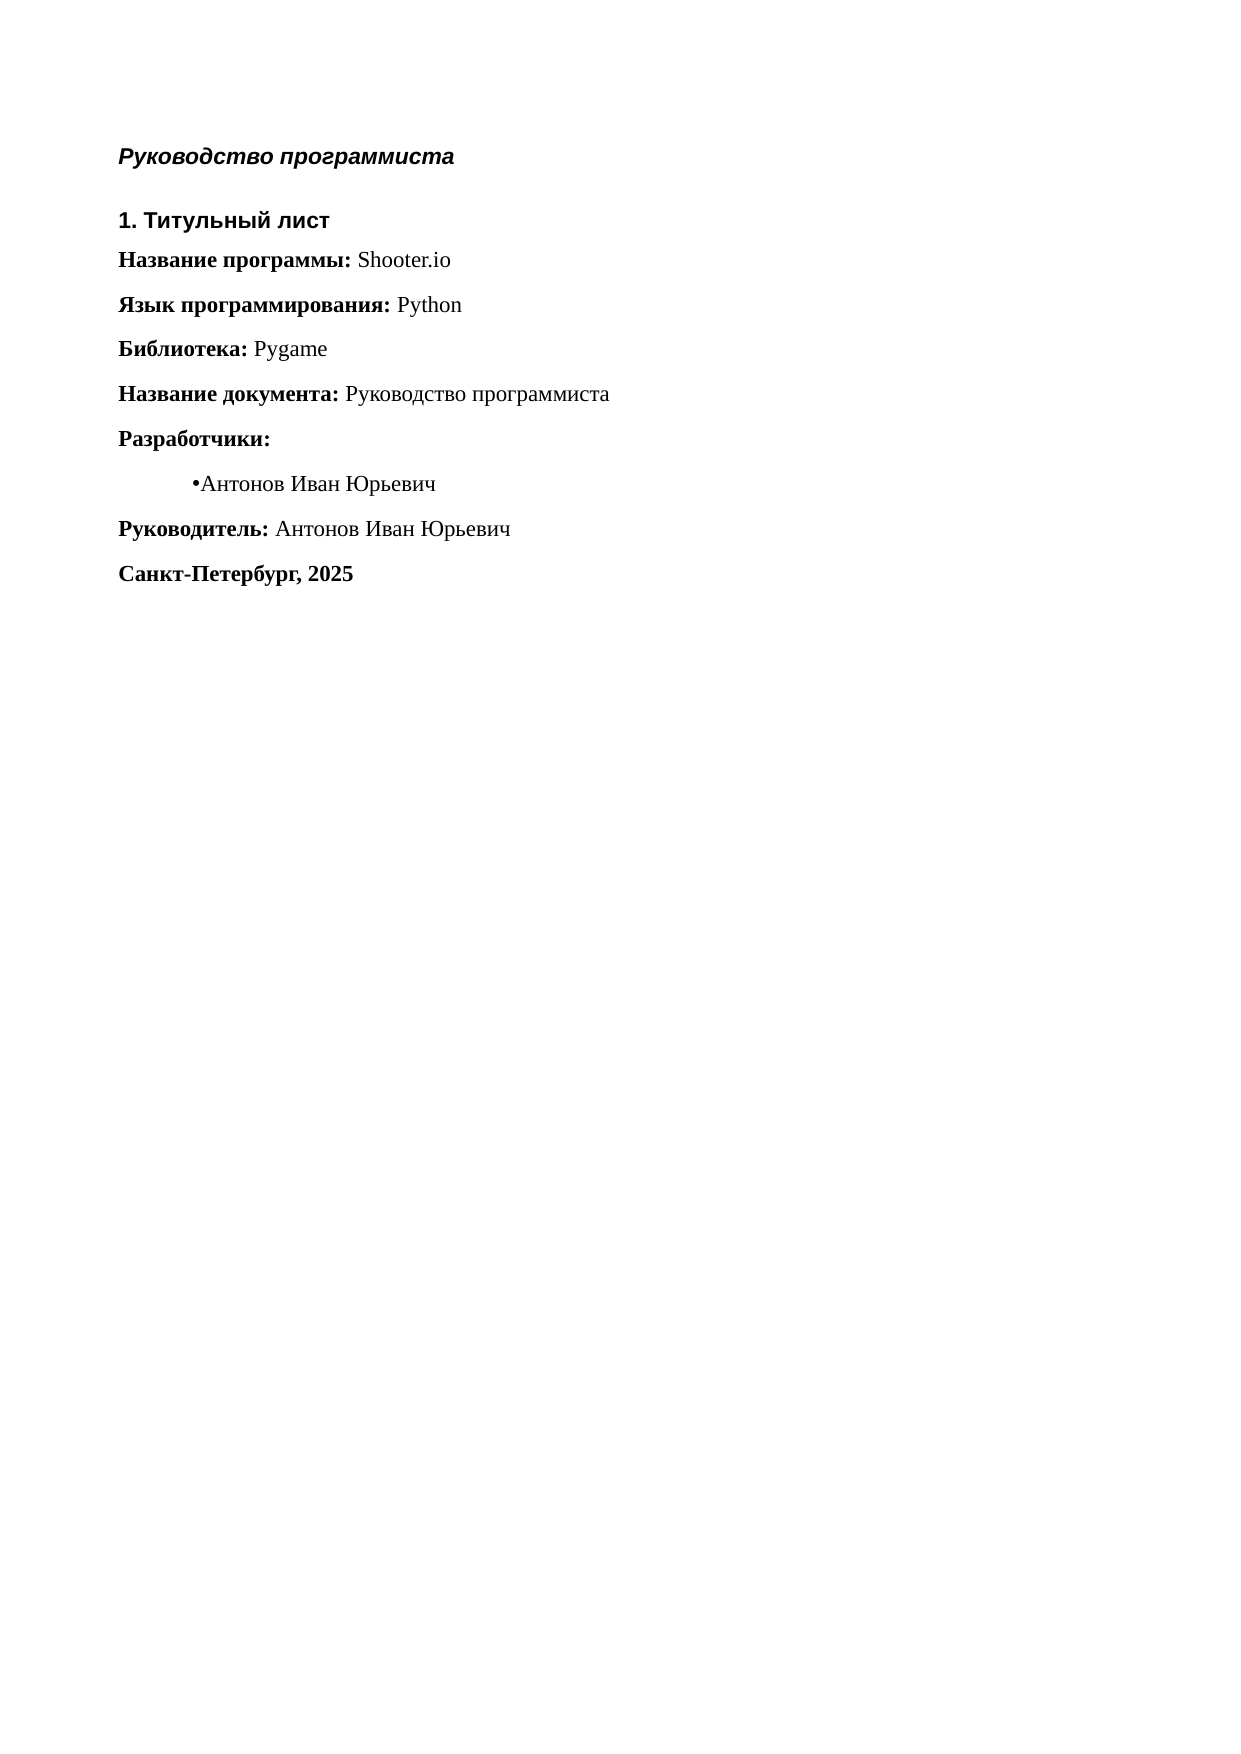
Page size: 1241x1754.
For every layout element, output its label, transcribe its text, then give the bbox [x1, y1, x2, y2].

text Название программы: Shooter.io [118, 246, 1122, 272]
subtitle Руководство программиста [118, 143, 1122, 169]
text Руководитель: Антонов Иван Юрьевич [118, 515, 1122, 541]
text Разработчики: [118, 425, 1122, 451]
text Название документа: Руководство программиста [118, 380, 1122, 407]
text Язык программирования: Python [118, 291, 1122, 317]
list Антонов Иван Юрьевич [118, 470, 1122, 496]
text Библиотека: Pygame [118, 335, 1122, 362]
subtitle 1. Титульный лист [118, 207, 1122, 233]
text Санкт-Петербург, 2025 [118, 560, 1122, 586]
